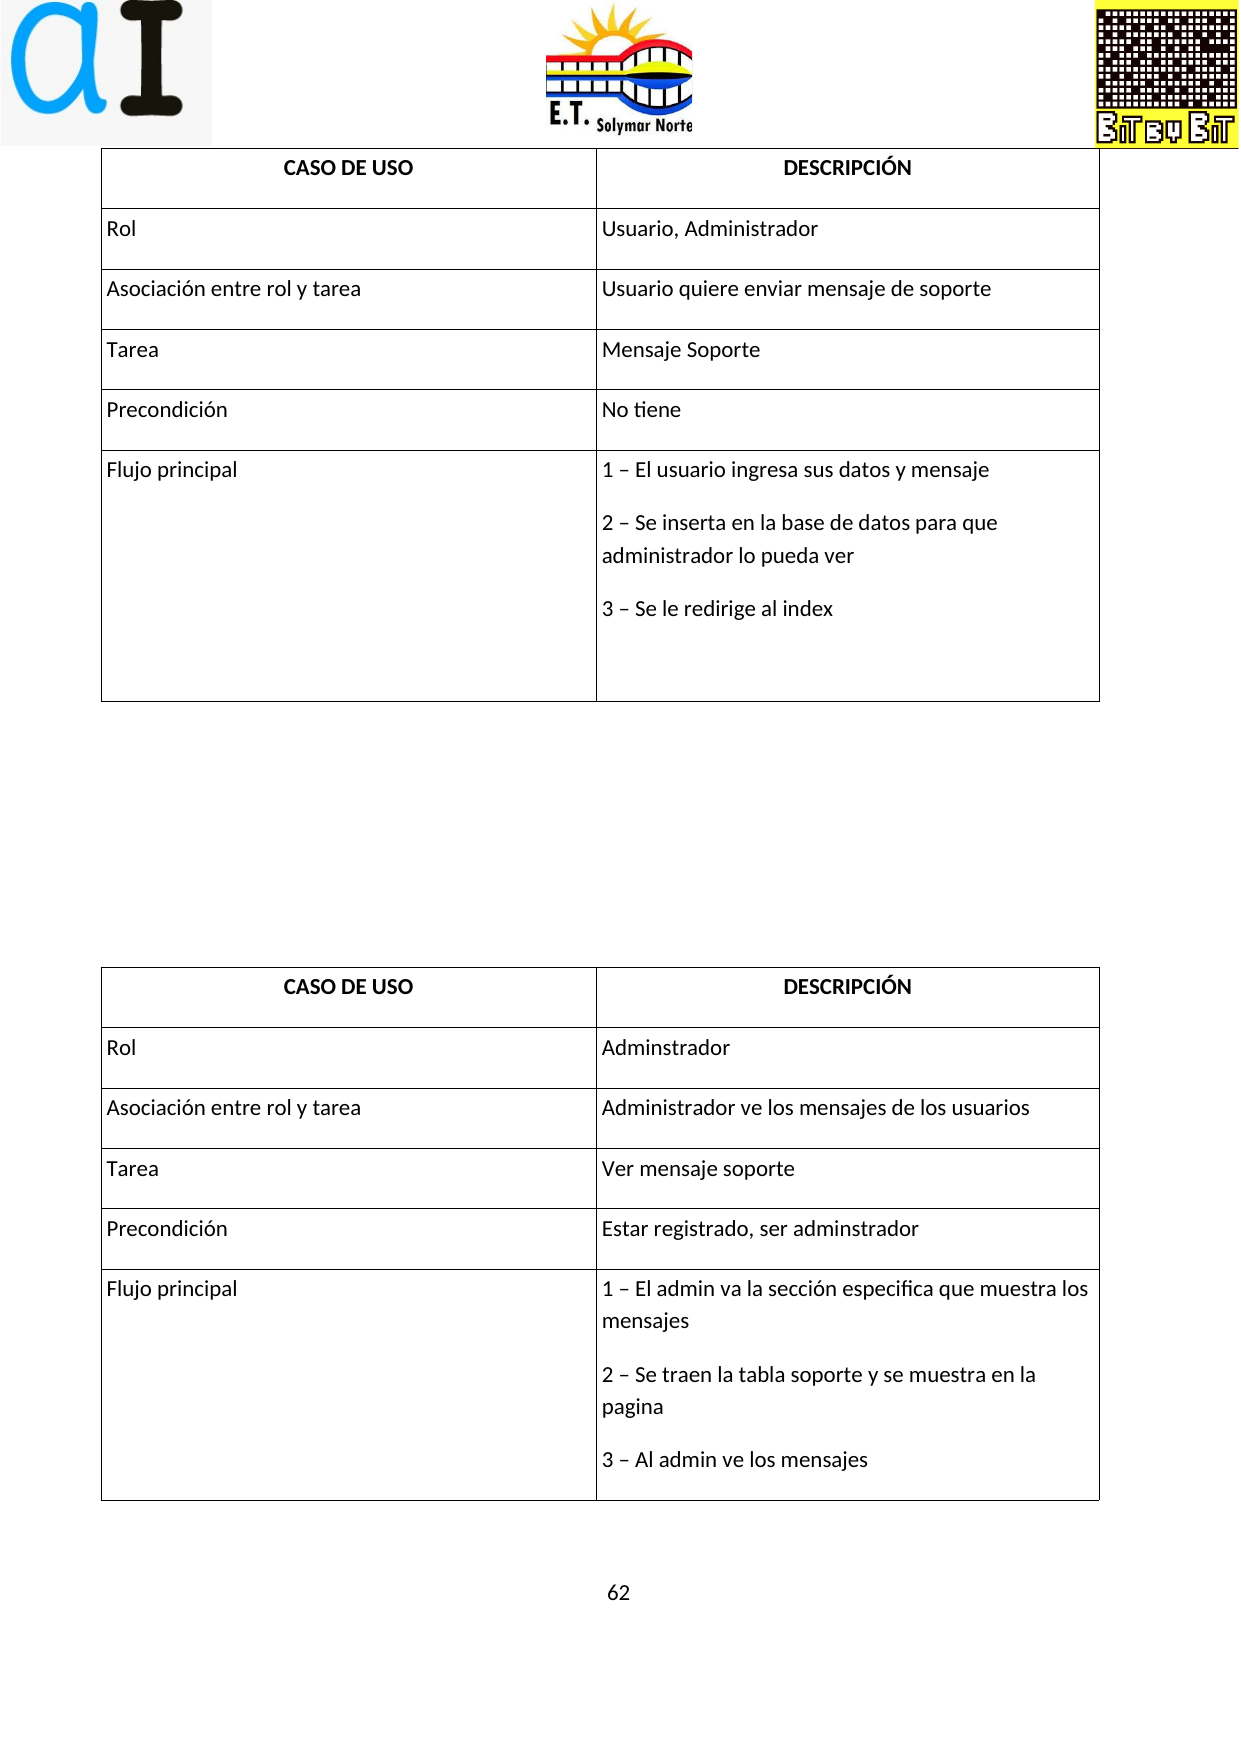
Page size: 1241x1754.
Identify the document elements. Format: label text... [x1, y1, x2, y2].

table_cell Tarea [102, 1149, 596, 1208]
table_cell Rol [102, 1028, 596, 1087]
picture [0, 0, 212, 146]
table_header CASO DE USO [102, 968, 596, 1027]
table_cell Usuario quiere enviar mensaje de soporte [597, 270, 1099, 329]
picture [1094, 0, 1239, 149]
table_cell Rol [102, 209, 596, 268]
table_cell Tarea [102, 330, 596, 389]
table_cell Administrador ve los mensajes de los usuarios [597, 1089, 1099, 1148]
table_cell Estar registrado, ser adminstrador [597, 1209, 1099, 1269]
table_cell 1 – El admin va la sección especifica que muestra los mensajes 2 – Se traen la tabla soporte y se muestra en la pagina 3 – Al admin ve los mensajes [597, 1270, 1099, 1499]
table_cell No tiene [597, 390, 1099, 450]
table_header DESCRIPCIÓN [597, 968, 1099, 1027]
table_header DESCRIPCIÓN [597, 149, 1099, 208]
table_cell Usuario, Administrador [597, 209, 1099, 268]
table_cell Asociación entre rol y tarea [102, 270, 596, 329]
table_cell Precondición [102, 1209, 596, 1269]
table_header CASO DE USO [102, 149, 596, 208]
table_cell Flujo principal [102, 451, 596, 701]
table_cell Asociación entre rol y tarea [102, 1089, 596, 1148]
table_cell Mensaje Soporte [597, 330, 1099, 389]
table_cell 1 – El usuario ingresa sus datos y mensaje 2 – Se inserta en la base de datos para que administrador lo pueda ver 3 – Se le redirige al index [597, 451, 1099, 701]
table_cell Adminstrador [597, 1028, 1099, 1087]
picture [546, 0, 693, 146]
table_cell Precondición [102, 390, 596, 450]
table_cell Flujo principal [102, 1270, 596, 1499]
table_cell Ver mensaje soporte [597, 1149, 1099, 1208]
